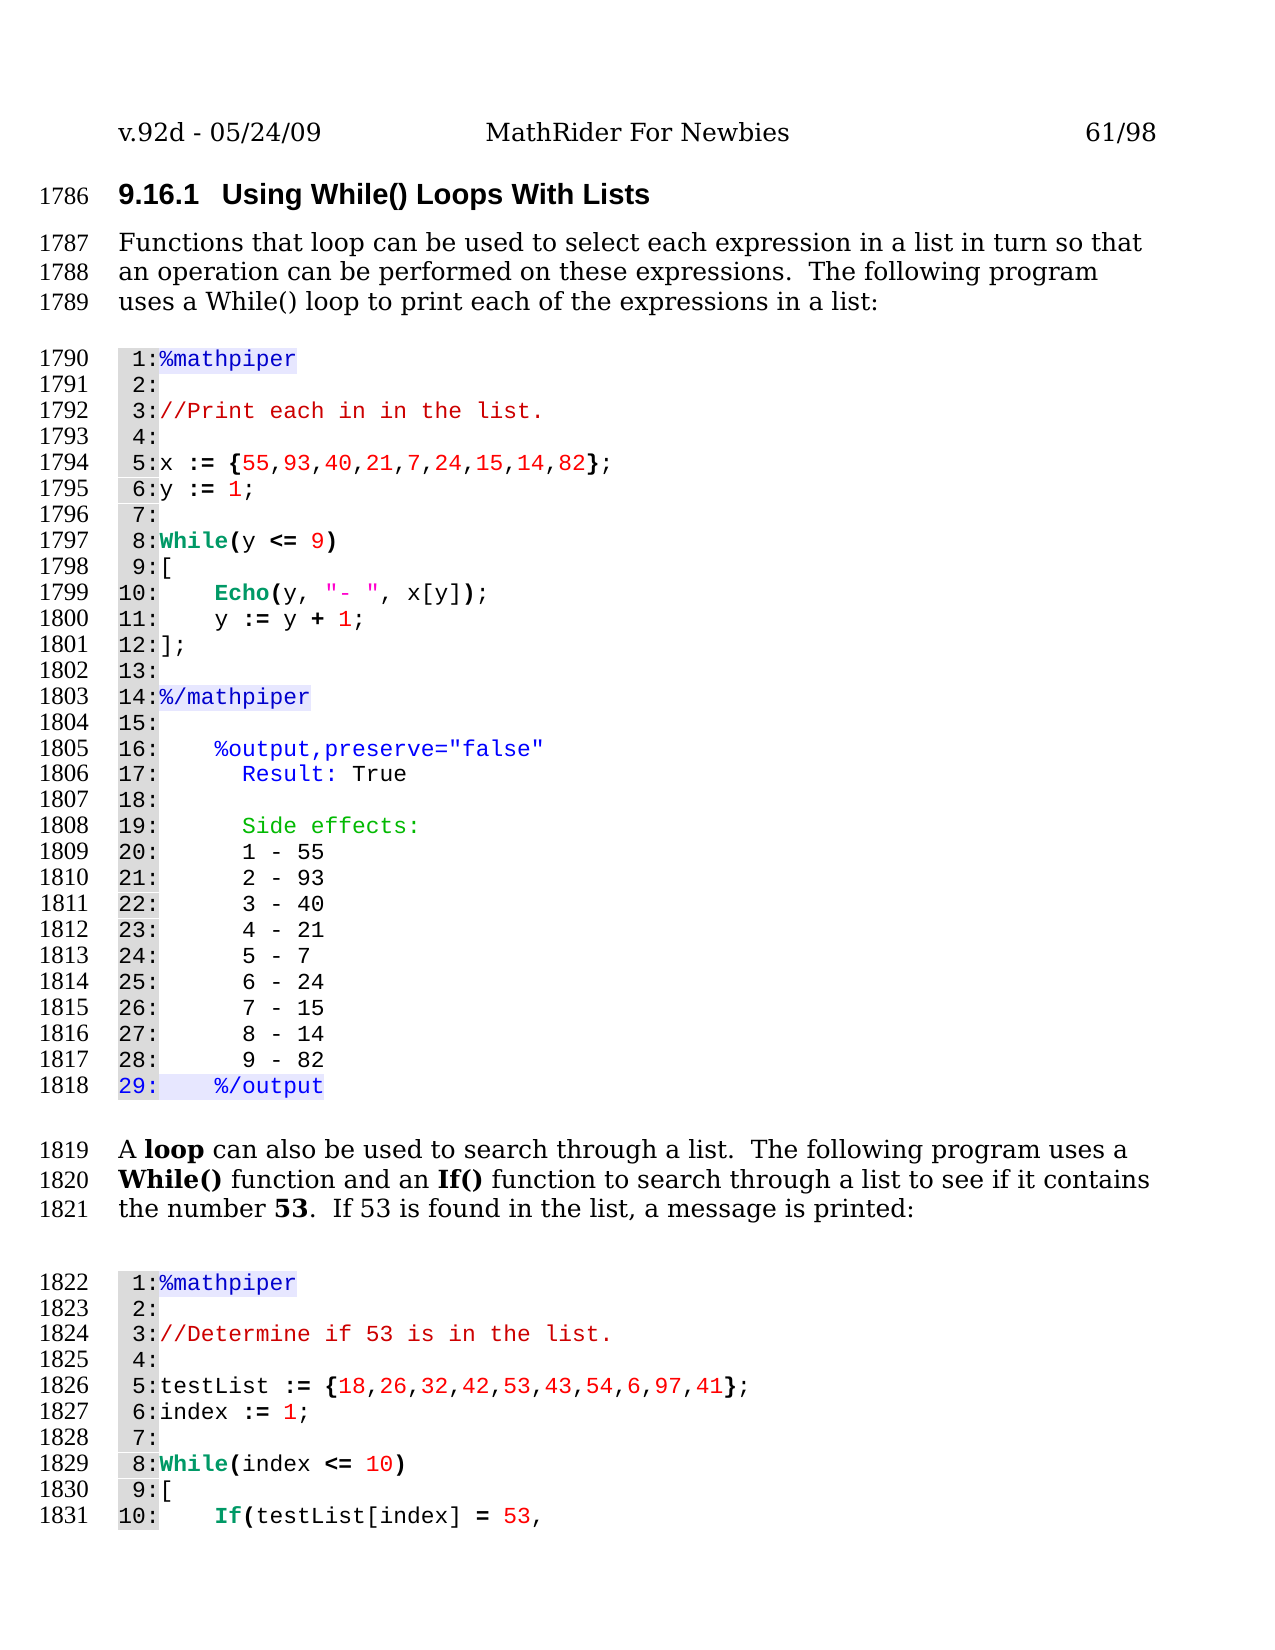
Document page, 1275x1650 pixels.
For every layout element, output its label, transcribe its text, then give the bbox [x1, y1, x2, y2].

text 28: 9 - 82 [118, 1048, 1157, 1074]
text 2: [118, 374, 1157, 400]
text 29: %/output [118, 1074, 1157, 1100]
text 9:[ [118, 1478, 1157, 1504]
text 24: 5 - 7 [118, 944, 1157, 970]
subtitle Using While() Loops With Lists [118, 177, 1157, 210]
text 3://Determine if 53 is in the list. [118, 1323, 1157, 1349]
text A loop can also be used to search through a list. The following program uses a While() function and an If() function to search through a list to see if it contains the number 53. If 53 is found in the list, a message is printed: [118, 1136, 1157, 1224]
text 5:x := {55,93,40,21,7,24,15,14,82}; [118, 452, 1157, 477]
text 7: [118, 503, 1157, 529]
text 1:%mathpiper [118, 348, 1157, 374]
text 15: [118, 711, 1157, 737]
text 10: If(testList[index] = 53, [118, 1504, 1157, 1530]
text 8:While(y <= 9) [118, 529, 1157, 555]
text 11: y := y + 1; [118, 607, 1157, 633]
text 25: 6 - 24 [118, 970, 1157, 996]
text 22: 3 - 40 [118, 892, 1157, 918]
text 2: [118, 1297, 1157, 1323]
text 14:%/mathpiper [118, 685, 1157, 711]
text 7: [118, 1427, 1157, 1452]
text 9:[ [118, 555, 1157, 581]
text 18: [118, 789, 1157, 815]
text 12:]; [118, 633, 1157, 659]
text 23: 4 - 21 [118, 918, 1157, 944]
text 10: Echo(y, "- ", x[y]); [118, 581, 1157, 607]
text 1:%mathpiper [118, 1271, 1157, 1297]
text 21: 2 - 93 [118, 867, 1157, 892]
text 4: [118, 426, 1157, 452]
text 3://Print each in in the list. [118, 400, 1157, 426]
text 17: Result: True [118, 763, 1157, 789]
text 16: %output,preserve="false" [118, 737, 1157, 763]
text 6:index := 1; [118, 1401, 1157, 1427]
text 5:testList := {18,26,32,42,53,43,54,6,97,41}; [118, 1375, 1157, 1401]
text 19: Side effects: [118, 815, 1157, 841]
text 13: [118, 659, 1157, 685]
text 27: 8 - 14 [118, 1022, 1157, 1048]
text 20: 1 - 55 [118, 841, 1157, 867]
text 4: [118, 1349, 1157, 1375]
text 26: 7 - 15 [118, 996, 1157, 1022]
text 6:y := 1; [118, 477, 1157, 503]
text 8:While(index <= 10) [118, 1452, 1157, 1478]
text Functions that loop can be used to select each expression in a list in turn so that an operation can be performed on these expressions. The following program uses a While() loop to print each of the expressions in a list: [118, 228, 1157, 316]
